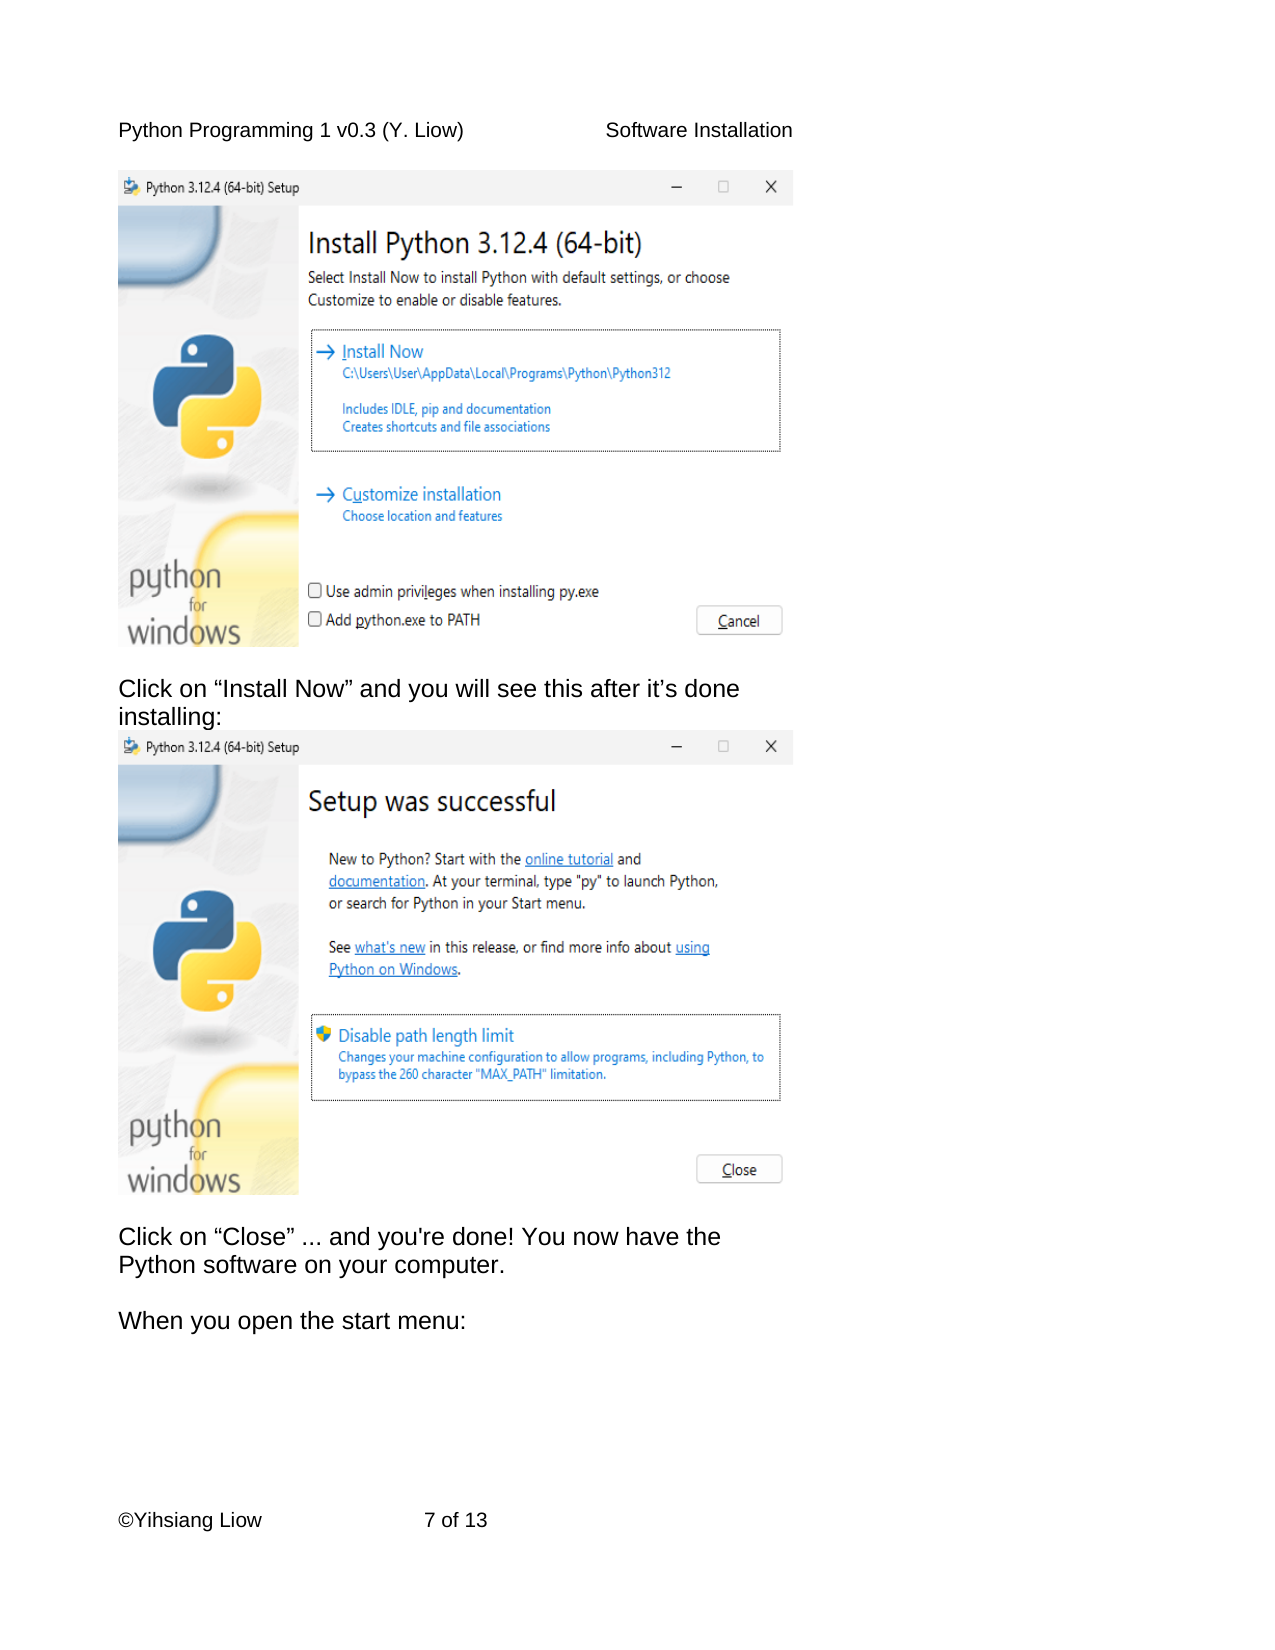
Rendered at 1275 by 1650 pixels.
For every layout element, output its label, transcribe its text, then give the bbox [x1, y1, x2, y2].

text Click on “Close” ... and you're done! You now have the Python software on your computer. [118, 1223, 793, 1279]
picture [118, 170, 794, 647]
text When you open the start menu: [118, 1307, 793, 1334]
picture [118, 730, 794, 1195]
text Click on “Install Now” and you will see this after it’s done installing: [118, 675, 793, 730]
